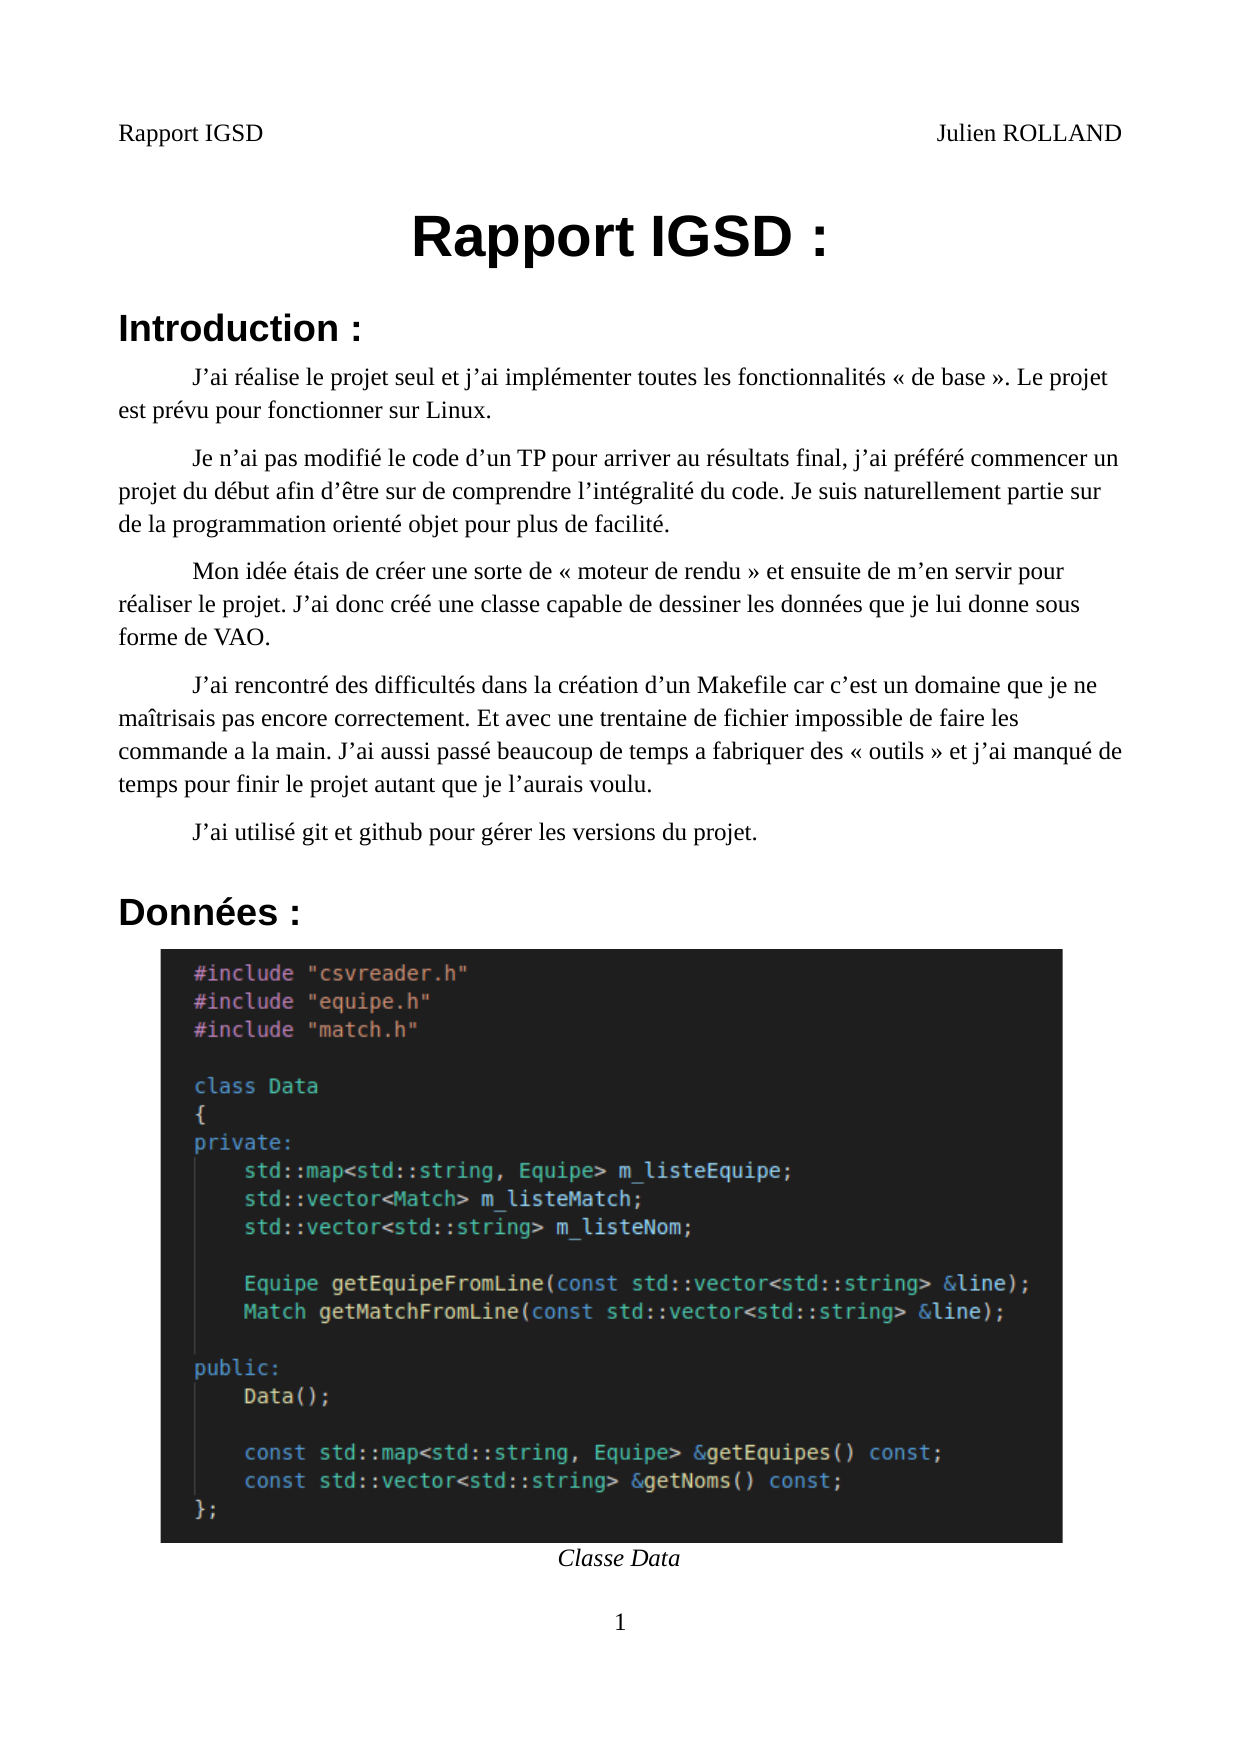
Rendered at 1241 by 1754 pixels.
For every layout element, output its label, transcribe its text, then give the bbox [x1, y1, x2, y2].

subtitle Données : [118, 889, 1122, 933]
text Mon idée étais de créer une sorte de « moteur de rendu » et ensuite de m’en servir pour réaliser le projet. J’ai donc créé une classe capable de dessiner les données que je lui donne sous forme de VAO. [118, 556, 1122, 651]
text Je n’ai pas modifié le code d’un TP pour arriver au résultats final, j’ai préféré commencer un projet du début afin d’être sur de comprendre l’intégralité du code. Je suis naturellement partie sur de la programmation orienté objet pour plus de facilité. [118, 443, 1122, 537]
subtitle Introduction : [118, 306, 1122, 349]
text J’ai utilisé git et github pour gérer les versions du projet. [118, 817, 1122, 845]
picture [160, 949, 645, 1543]
text J’ai réalise le projet seul et j’ai implémenter toutes les fonctionnalités « de base ». Le projet est prévu pour fonctionner sur Linux. [118, 362, 1122, 424]
title Rapport IGSD : [118, 201, 1122, 268]
text Classe Data [177, 1543, 1063, 1572]
text J’ai rencontré des difficultés dans la création d’un Makefile car c’est un domaine que je ne maîtrisais pas encore correctement. Et avec une trentaine de fichier impossible de faire les commande a la main. J’ai aussi passé beaucoup de temps a fabriquer des « outils » et j’ai manqué de temps pour finir le projet autant que je l’aurais voulu. [118, 670, 1122, 798]
